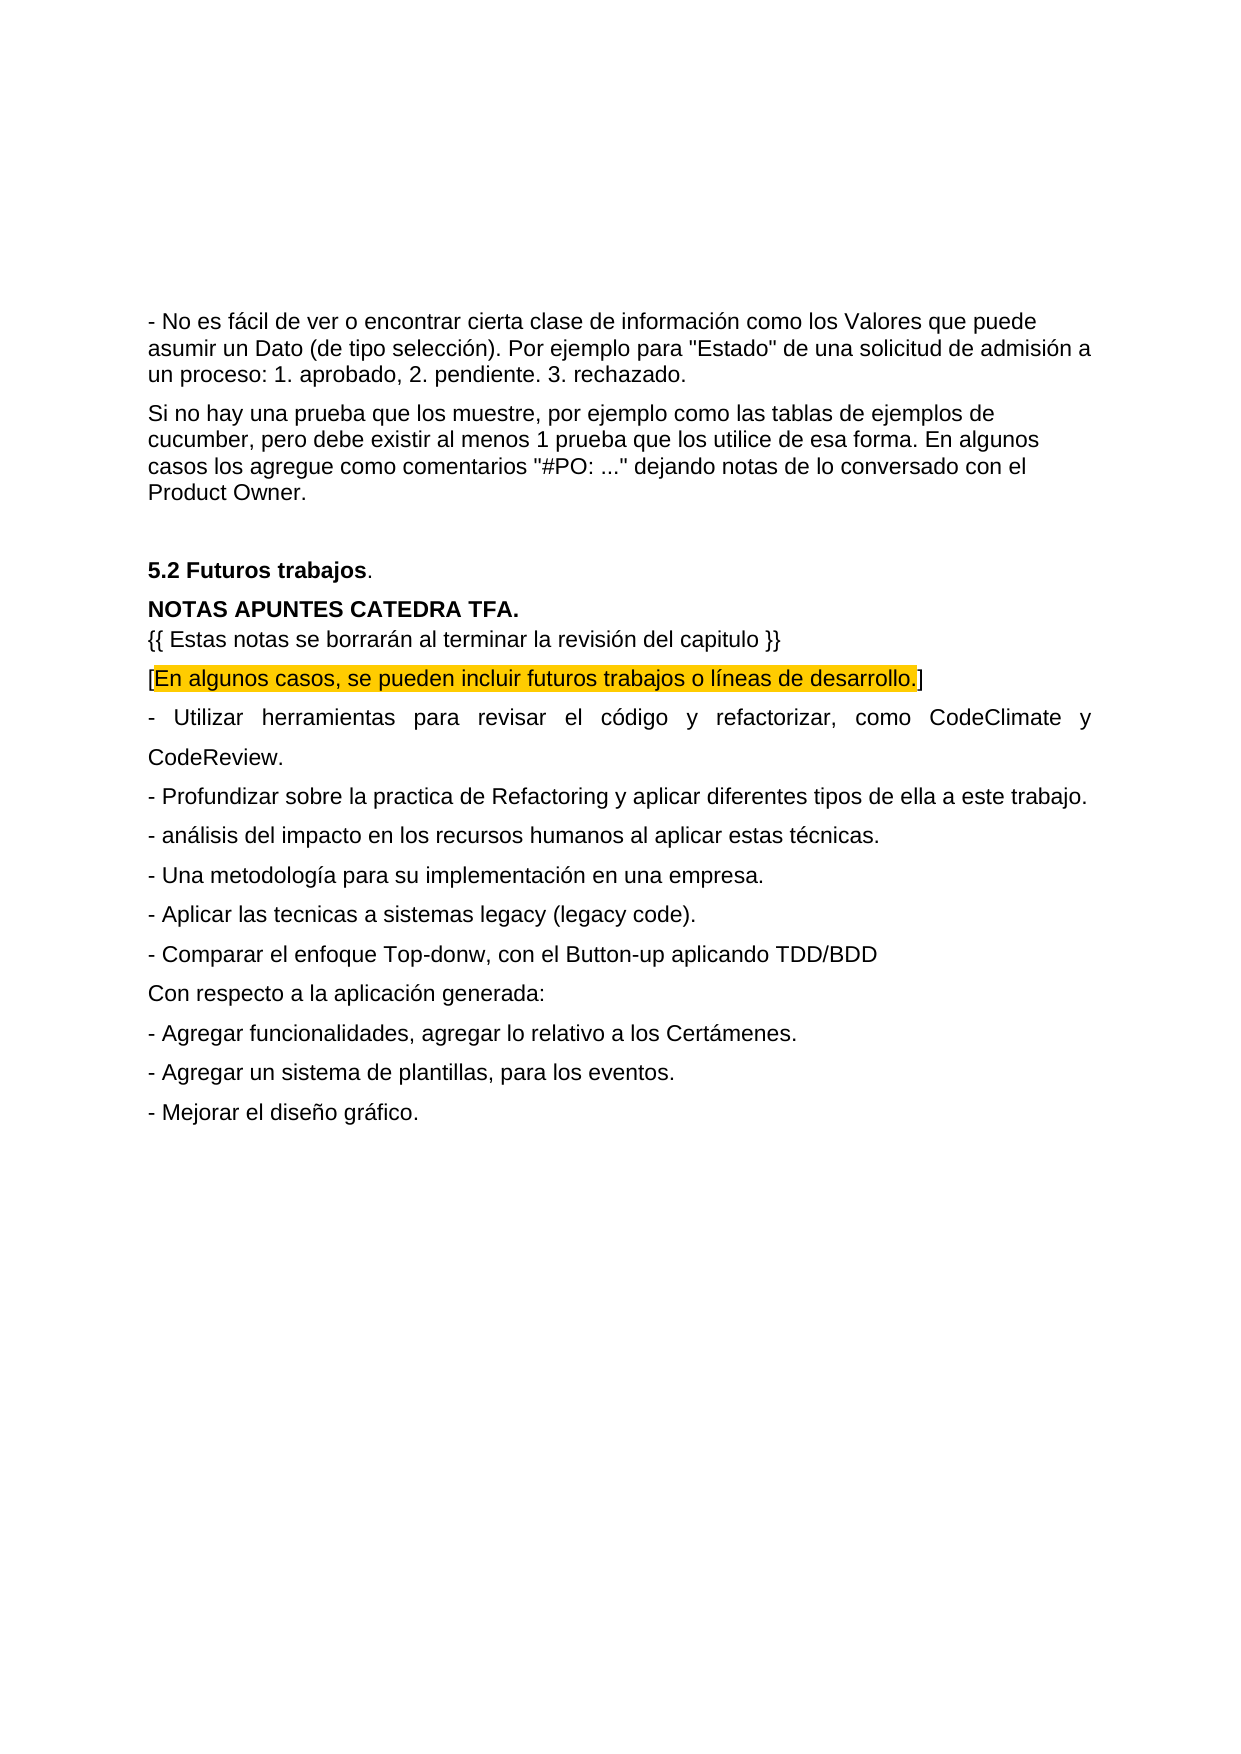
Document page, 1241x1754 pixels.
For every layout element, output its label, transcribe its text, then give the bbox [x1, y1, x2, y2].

text - Agregar funcionalidades, agregar lo relativo a los Certámenes. [148, 1020, 1093, 1046]
text - Agregar un sistema de plantillas, para los eventos. [148, 1059, 1093, 1086]
text {{ Estas notas se borrarán al terminar la revisión del capitulo }} [148, 626, 1093, 652]
text Con respecto a la aplicación generada: [148, 980, 1093, 1007]
text - Utilizar herramientas para revisar el código y refactorizar, como CodeClimate y CodeReview. [148, 704, 1093, 770]
text [En algunos casos, se pueden incluir futuros trabajos o líneas de desarrollo.] [148, 665, 1093, 692]
text - Profundizar sobre la practica de Refactoring y aplicar diferentes tipos de ella a este trabajo. [148, 783, 1093, 809]
text NOTAS APUNTES CATEDRA TFA. [148, 596, 1093, 622]
text 5.2 Futuros trabajos. [148, 557, 1093, 583]
text - análisis del impacto en los recursos humanos al aplicar estas técnicas. [148, 822, 1093, 849]
text Si no hay una prueba que los muestre, por ejemplo como las tablas de ejemplos de cucumber, pero debe existir al menos 1 prueba que los utilice de esa forma. En algunos casos los agregue como comentarios "#PO: ..." dejando notas de lo conversado con el Product Owner. [148, 400, 1093, 505]
text - Una metodología para su implementación en una empresa. [148, 862, 1093, 888]
text - No es fácil de ver o encontrar cierta clase de información como los Valores que puede asumir un Dato (de tipo selección). Por ejemplo para "Estado" de una solicitud de admisión a un proceso: 1. aprobado, 2. pendiente. 3. rechazado. [148, 308, 1093, 387]
text - Comparar el enfoque Top-donw, con el Button-up aplicando TDD/BDD [148, 941, 1093, 967]
text - Mejorar el diseño gráfico. [148, 1099, 1093, 1125]
text - Aplicar las tecnicas a sistemas legacy (legacy code). [148, 901, 1093, 928]
